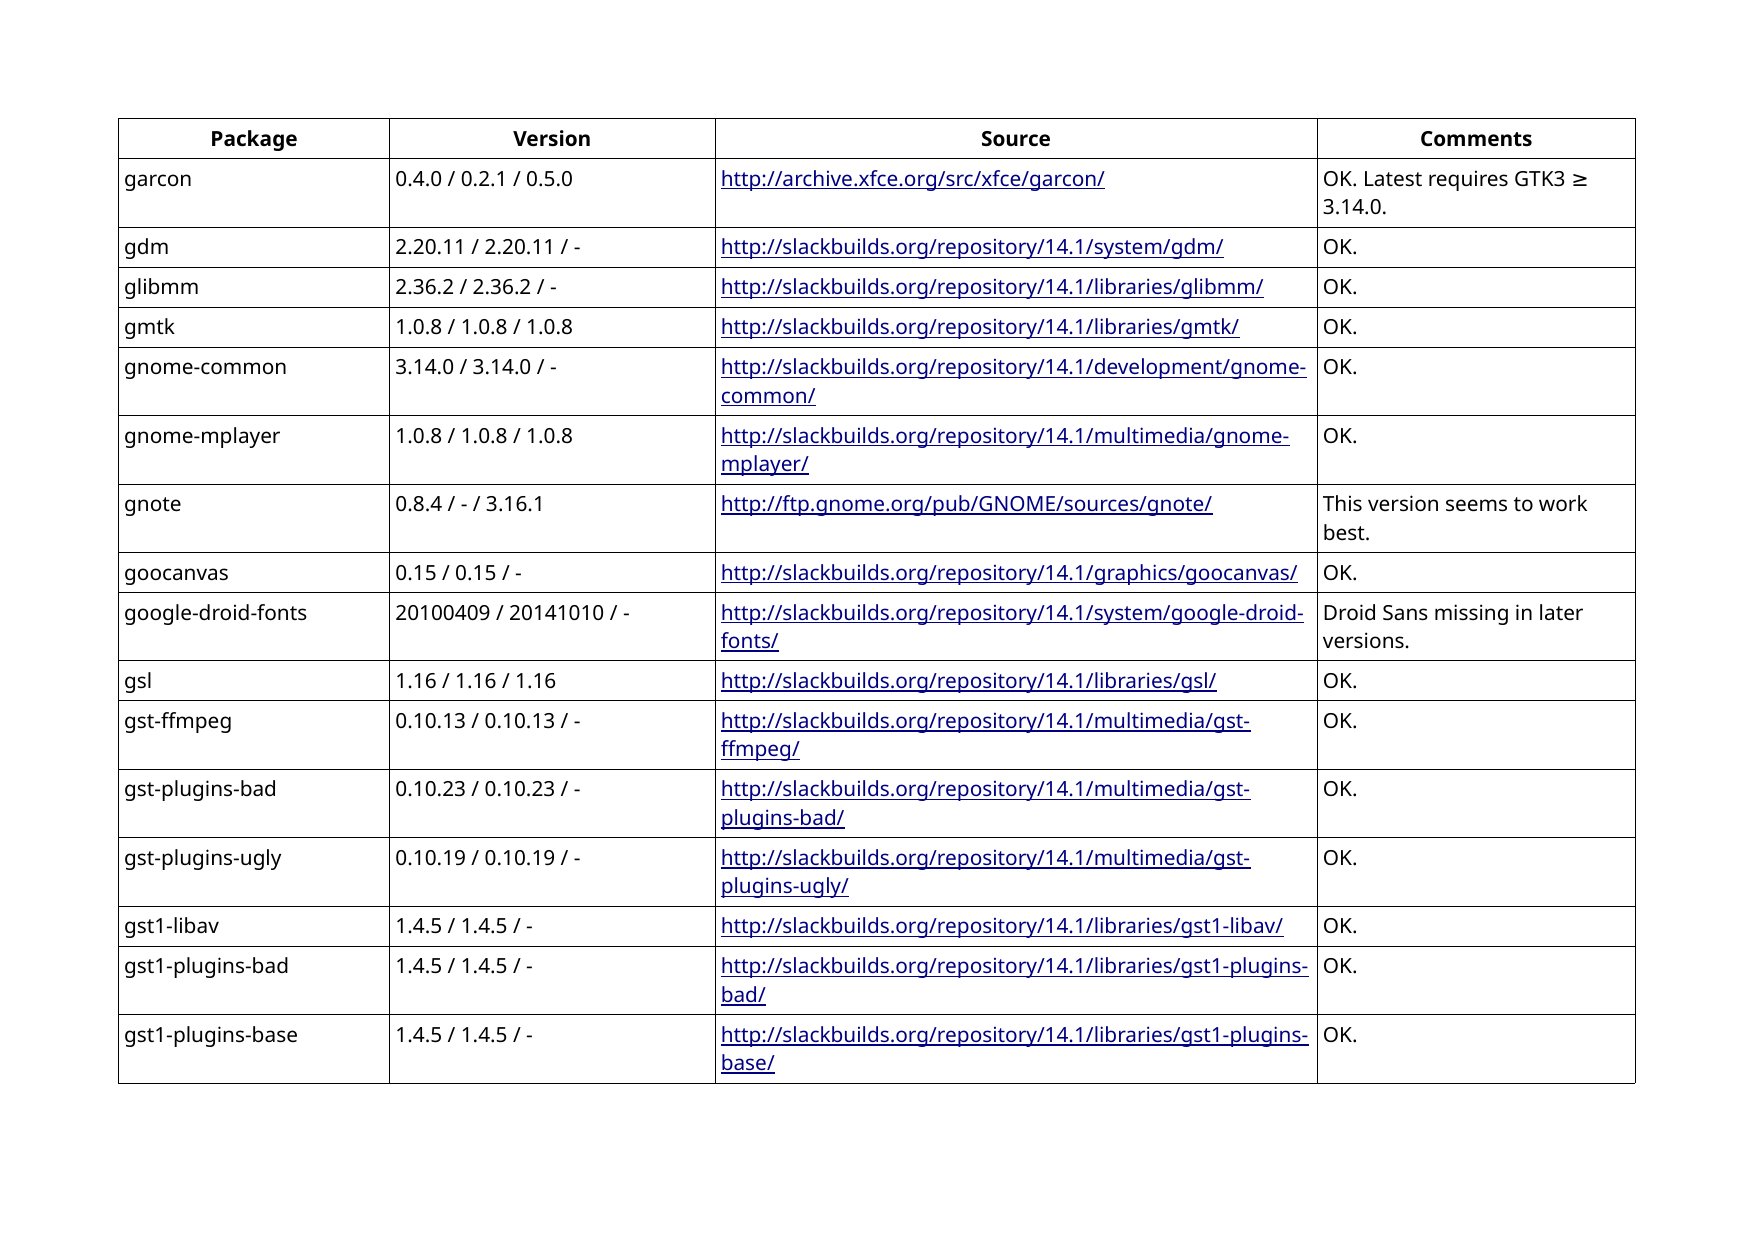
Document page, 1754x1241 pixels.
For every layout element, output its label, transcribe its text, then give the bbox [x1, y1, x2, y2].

table_header Package [119, 119, 389, 158]
table_cell gnome-mplayer [119, 416, 389, 483]
table_cell OK. [1318, 907, 1635, 946]
table_cell OK. [1318, 268, 1635, 307]
table_cell 1.4.5 / 1.4.5 / - [390, 1015, 715, 1082]
table_cell http://slackbuilds.org/repository/14.1/system/google-droid-fonts/ [716, 593, 1317, 660]
table_cell Droid Sans missing in later versions. [1318, 593, 1635, 660]
table_header Source [716, 119, 1317, 158]
table_cell http://slackbuilds.org/repository/14.1/libraries/gsl/ [716, 661, 1317, 700]
table_cell 2.36.2 / 2.36.2 / - [390, 268, 715, 307]
table_cell OK. [1318, 308, 1635, 347]
table_cell 0.10.13 / 0.10.13 / - [390, 701, 715, 769]
table_cell 1.4.5 / 1.4.5 / - [390, 947, 715, 1014]
table_cell http://ftp.gnome.org/pub/GNOME/sources/gnote/ [716, 485, 1317, 552]
table_cell 0.10.23 / 0.10.23 / - [390, 770, 715, 837]
table_cell 2.20.11 / 2.20.11 / - [390, 228, 715, 267]
table_cell OK. [1318, 348, 1635, 415]
table_cell gmtk [119, 308, 389, 347]
table_cell 0.10.19 / 0.10.19 / - [390, 838, 715, 906]
table_cell OK. [1318, 838, 1635, 906]
table_cell gst-plugins-bad [119, 770, 389, 837]
table_cell 1.4.5 / 1.4.5 / - [390, 907, 715, 946]
table_cell 0.8.4 / - / 3.16.1 [390, 485, 715, 552]
table_cell OK. [1318, 553, 1635, 592]
table_cell goocanvas [119, 553, 389, 592]
table_cell http://slackbuilds.org/repository/14.1/graphics/goocanvas/ [716, 553, 1317, 592]
table_cell http://slackbuilds.org/repository/14.1/libraries/glibmm/ [716, 268, 1317, 307]
table_cell 0.4.0 / 0.2.1 / 0.5.0 [390, 159, 715, 227]
table_cell 0.15 / 0.15 / - [390, 553, 715, 592]
table_cell 1.0.8 / 1.0.8 / 1.0.8 [390, 416, 715, 483]
table_cell 3.14.0 / 3.14.0 / - [390, 348, 715, 415]
table_cell http://slackbuilds.org/repository/14.1/libraries/gst1-libav/ [716, 907, 1317, 946]
table_cell OK. [1318, 770, 1635, 837]
table_cell OK. [1318, 701, 1635, 769]
table_cell http://slackbuilds.org/repository/14.1/multimedia/gst-plugins-bad/ [716, 770, 1317, 837]
table_cell 1.16 / 1.16 / 1.16 [390, 661, 715, 700]
table_cell 1.0.8 / 1.0.8 / 1.0.8 [390, 308, 715, 347]
table_cell gst1-plugins-base [119, 1015, 389, 1082]
table_cell http://archive.xfce.org/src/xfce/garcon/ [716, 159, 1317, 227]
table_cell OK. [1318, 1015, 1635, 1082]
table_cell 20100409 / 20141010 / - [390, 593, 715, 660]
table_cell http://slackbuilds.org/repository/14.1/libraries/gmtk/ [716, 308, 1317, 347]
table_cell gst1-libav [119, 907, 389, 946]
table_cell google-droid-fonts [119, 593, 389, 660]
table_cell OK. Latest requires GTK3 ≥ 3.14.0. [1318, 159, 1635, 227]
table_cell http://slackbuilds.org/repository/14.1/multimedia/gst-ffmpeg/ [716, 701, 1317, 769]
table_cell http://slackbuilds.org/repository/14.1/libraries/gst1-plugins-bad/ [716, 947, 1317, 1014]
table_cell garcon [119, 159, 389, 227]
table_cell gnome-common [119, 348, 389, 415]
table_cell gst-plugins-ugly [119, 838, 389, 906]
table_cell http://slackbuilds.org/repository/14.1/multimedia/gst-plugins-ugly/ [716, 838, 1317, 906]
table_cell http://slackbuilds.org/repository/14.1/multimedia/gnome-mplayer/ [716, 416, 1317, 483]
table_cell http://slackbuilds.org/repository/14.1/libraries/gst1-plugins-base/ [716, 1015, 1317, 1082]
table_cell gdm [119, 228, 389, 267]
table_cell http://slackbuilds.org/repository/14.1/system/gdm/ [716, 228, 1317, 267]
table_cell glibmm [119, 268, 389, 307]
table_cell gnote [119, 485, 389, 552]
table_cell OK. [1318, 228, 1635, 267]
table_cell OK. [1318, 416, 1635, 483]
table_cell OK. [1318, 661, 1635, 700]
table_cell gst1-plugins-bad [119, 947, 389, 1014]
table_cell gsl [119, 661, 389, 700]
table_header Version [390, 119, 715, 158]
table_cell gst-ffmpeg [119, 701, 389, 769]
table_header Comments [1318, 119, 1635, 158]
table_cell OK. [1318, 947, 1635, 1014]
table_cell http://slackbuilds.org/repository/14.1/development/gnome-common/ [716, 348, 1317, 415]
table_cell This version seems to work best. [1318, 485, 1635, 552]
